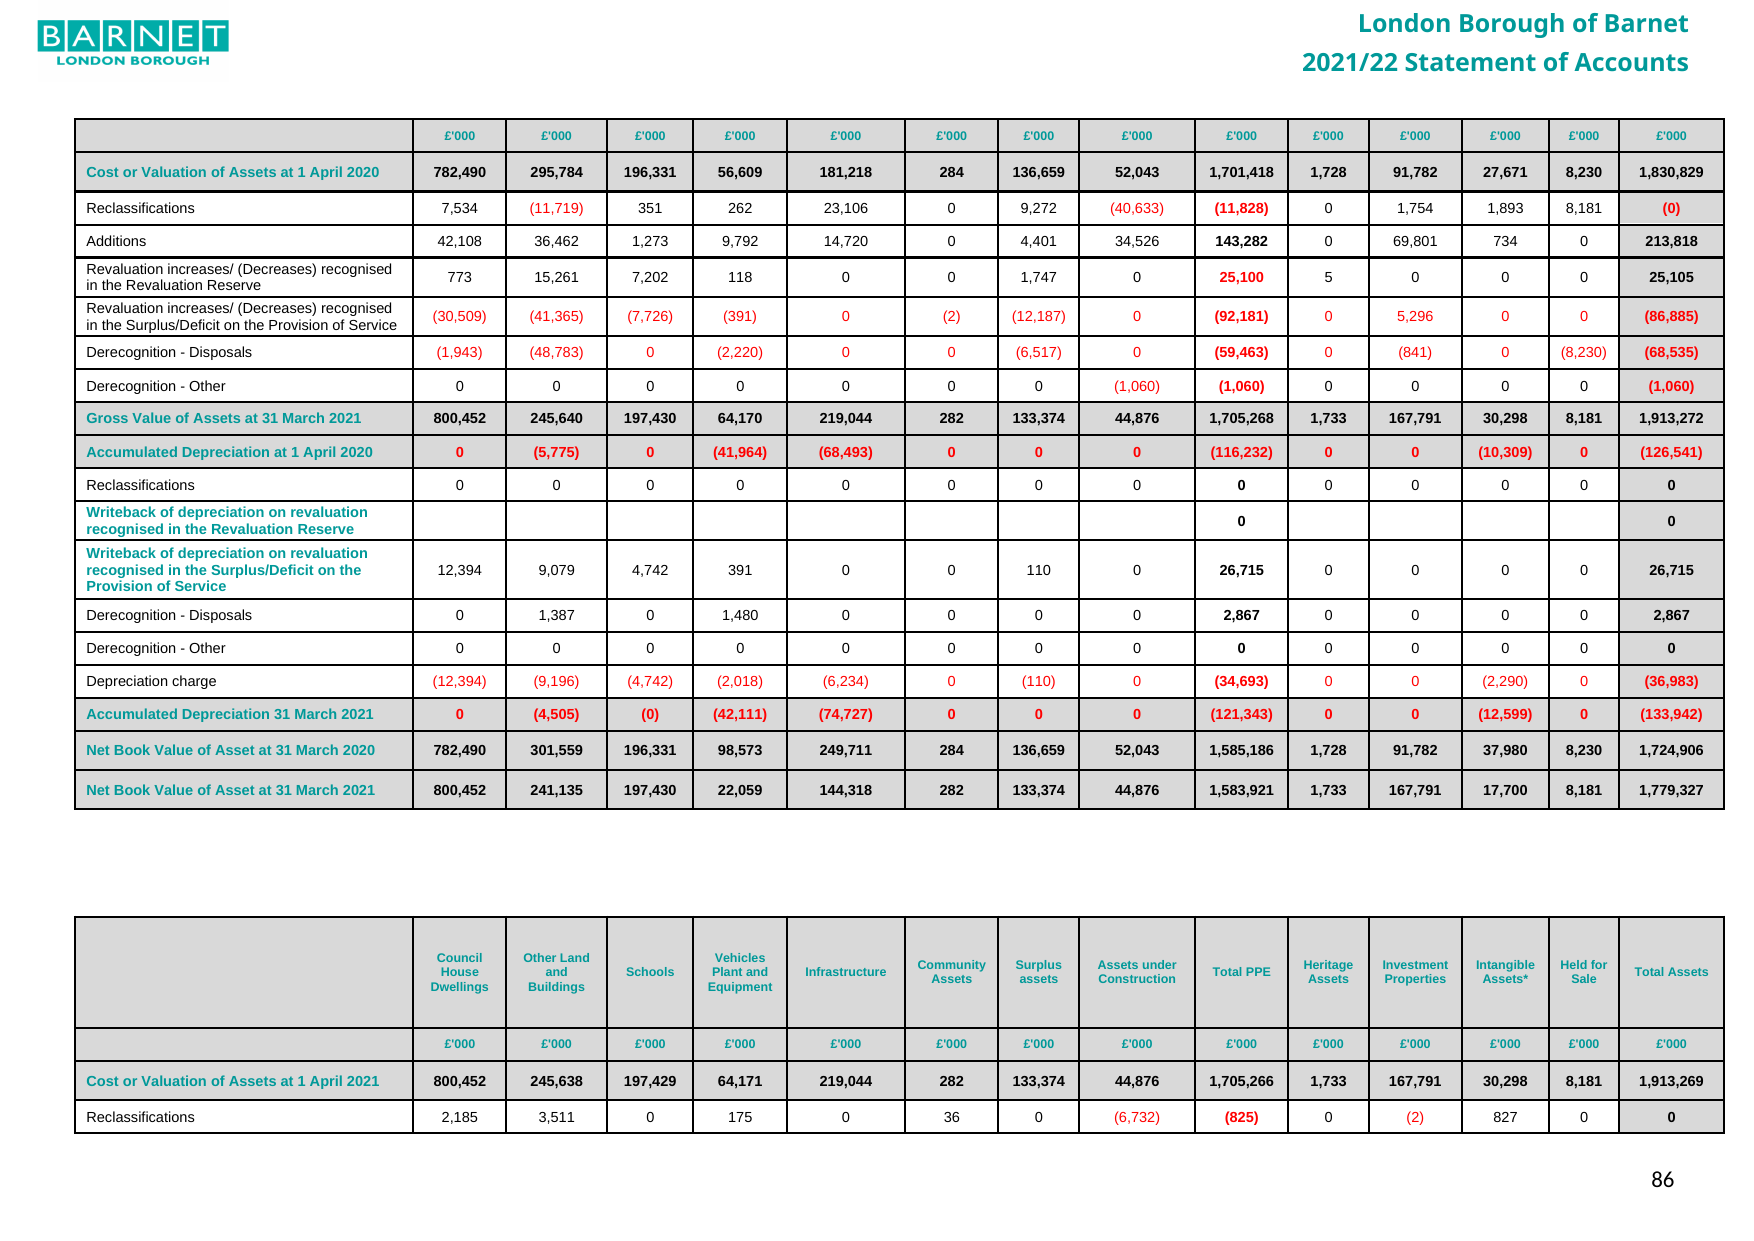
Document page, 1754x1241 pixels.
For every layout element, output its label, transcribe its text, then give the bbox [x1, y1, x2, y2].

table_cell [1725, 664, 1747, 697]
table_cell £'000 [1196, 120, 1287, 151]
table_cell 0 [507, 633, 606, 664]
table_cell 1,585,186 [1196, 732, 1287, 769]
table_cell 0 [608, 337, 692, 368]
table_cell 52,043 [1080, 153, 1194, 190]
table_cell 245,638 [507, 1062, 606, 1099]
table_cell (825) [1196, 1101, 1287, 1132]
table_cell (116,232) [1196, 436, 1287, 467]
table_cell 284 [906, 153, 997, 190]
table_cell (133,942) [1620, 699, 1723, 730]
table_cell 0 [1289, 699, 1368, 730]
table_cell 42,108 [414, 226, 505, 256]
table_cell 1,705,268 [1196, 403, 1287, 434]
table_cell 0 [608, 1101, 692, 1132]
table_cell 0 [1463, 259, 1548, 296]
table_cell 0 [1463, 469, 1548, 500]
table_header Total Assets [1620, 918, 1723, 1027]
table_cell £'000 [1370, 1029, 1461, 1060]
table_cell 0 [1289, 436, 1368, 467]
table_cell Derecognition - Other [76, 370, 412, 401]
table_cell (5,775) [507, 436, 606, 467]
table_cell (10,309) [1463, 436, 1548, 467]
table_cell [1550, 502, 1618, 539]
table_cell £'000 [1289, 1029, 1368, 1060]
table_cell 15,261 [507, 259, 606, 296]
table_cell 30,298 [1463, 403, 1548, 434]
table_cell 2,867 [1196, 600, 1287, 631]
table_cell 9,272 [999, 193, 1078, 223]
table_cell (2) [1370, 1101, 1461, 1132]
table_cell 0 [414, 370, 505, 401]
table_cell 98,573 [694, 732, 786, 769]
table_cell 262 [694, 193, 786, 223]
table_cell [76, 1029, 412, 1060]
table_cell Derecognition - Disposals [76, 337, 412, 368]
table_cell 0 [1620, 469, 1723, 500]
table_cell £'000 [1463, 1029, 1548, 1060]
table_cell 196,331 [608, 732, 692, 769]
table_cell 0 [906, 699, 997, 730]
table_cell 0 [906, 469, 997, 500]
table_cell [1080, 502, 1194, 539]
table_cell Additions [76, 226, 412, 256]
table_cell £'000 [507, 120, 606, 151]
table_cell 0 [788, 469, 904, 500]
table_cell (6,234) [788, 666, 904, 697]
table_cell (2,018) [694, 666, 786, 697]
table_cell 9,079 [507, 541, 606, 598]
table_cell 0 [788, 337, 904, 368]
table_cell 52,043 [1080, 732, 1194, 769]
table_header Vehicles Plant and Equipment [694, 918, 786, 1027]
table_cell 0 [1080, 337, 1194, 368]
table_cell [1725, 631, 1747, 664]
table_cell [1725, 697, 1747, 730]
table_cell 0 [694, 469, 786, 500]
table_cell 0 [1196, 502, 1287, 539]
table_cell 1,705,266 [1196, 1062, 1287, 1099]
table_cell 7,202 [608, 259, 692, 296]
table_cell (41,964) [694, 436, 786, 467]
table_cell 0 [1289, 193, 1368, 223]
table_cell 175 [694, 1101, 786, 1132]
table_cell (11,828) [1196, 193, 1287, 223]
table_header Surplus assets [999, 918, 1078, 1027]
table_cell 0 [999, 600, 1078, 631]
table_cell £'000 [608, 120, 692, 151]
table_cell 25,100 [1196, 259, 1287, 296]
table_cell 64,170 [694, 403, 786, 434]
table_cell [1725, 1099, 1747, 1132]
table_cell 0 [694, 370, 786, 401]
table_cell (74,727) [788, 699, 904, 730]
table_cell 0 [1080, 666, 1194, 697]
table_cell Accumulated Depreciation 31 March 2021 [76, 699, 412, 730]
table_cell 1,387 [507, 600, 606, 631]
table_cell 1,733 [1289, 771, 1368, 808]
table_header Other Land and Buildings [507, 918, 606, 1027]
table_cell (68,493) [788, 436, 904, 467]
table_cell (7,726) [608, 298, 692, 335]
table_cell 213,818 [1620, 226, 1723, 256]
table_cell [1725, 598, 1747, 631]
table_cell [1725, 368, 1747, 401]
table_cell [507, 502, 606, 539]
table_cell [1725, 335, 1747, 368]
table_cell [694, 502, 786, 539]
table_cell 26,715 [1620, 541, 1723, 598]
table_cell Revaluation increases/ (Decreases) recognised in the Surplus/Deficit on the Provision of Service [76, 298, 412, 335]
table_cell 0 [1550, 259, 1618, 296]
table_cell 91,782 [1370, 732, 1461, 769]
table_cell [414, 502, 505, 539]
table_cell 0 [999, 436, 1078, 467]
table_cell 0 [1289, 1101, 1368, 1132]
table_cell 219,044 [788, 403, 904, 434]
table_cell 8,181 [1550, 403, 1618, 434]
table_cell 1,733 [1289, 403, 1368, 434]
table_cell [1725, 1027, 1747, 1060]
table_cell [1463, 502, 1548, 539]
table_cell 0 [788, 370, 904, 401]
table_cell 0 [1080, 633, 1194, 664]
table_cell £'000 [906, 120, 997, 151]
table_cell 0 [608, 469, 692, 500]
table_cell 27,671 [1463, 153, 1548, 190]
table_cell 301,559 [507, 732, 606, 769]
table_cell 0 [906, 633, 997, 664]
table_cell Reclassifications [76, 1101, 412, 1132]
table_cell 30,298 [1463, 1062, 1548, 1099]
table_cell (68,535) [1620, 337, 1723, 368]
table_cell 26,715 [1196, 541, 1287, 598]
table_cell 91,782 [1370, 153, 1461, 190]
table_cell 0 [1289, 370, 1368, 401]
table_cell 0 [906, 193, 997, 223]
table_cell [999, 502, 1078, 539]
table_cell 5 [1289, 259, 1368, 296]
table_cell 37,980 [1463, 732, 1548, 769]
table_cell 282 [906, 403, 997, 434]
table_cell 0 [414, 469, 505, 500]
table_cell [1370, 502, 1461, 539]
table_cell 800,452 [414, 1062, 505, 1099]
table_cell 0 [1463, 337, 1548, 368]
table_cell £'000 [1620, 1029, 1723, 1060]
table_cell (30,509) [414, 298, 505, 335]
table_cell 0 [1550, 699, 1618, 730]
table_cell [1725, 256, 1747, 296]
table_cell 0 [1550, 298, 1618, 335]
table_cell £'000 [906, 1029, 997, 1060]
table_cell £'000 [507, 1029, 606, 1060]
table_cell (12,599) [1463, 699, 1548, 730]
table_header Heritage Assets [1289, 918, 1368, 1027]
table_cell [1725, 467, 1747, 500]
table_cell 0 [1550, 541, 1618, 598]
table_cell 0 [1550, 1101, 1618, 1132]
table_cell 800,452 [414, 771, 505, 808]
table_cell [1725, 118, 1747, 151]
table_header Intangible Assets* [1463, 918, 1548, 1027]
table_cell 0 [906, 226, 997, 256]
table_cell 0 [999, 469, 1078, 500]
table_cell 0 [1463, 298, 1548, 335]
table_cell (36,983) [1620, 666, 1723, 697]
table_cell 0 [1370, 436, 1461, 467]
table_cell 0 [694, 633, 786, 664]
table_cell (1,060) [1620, 370, 1723, 401]
table_cell 0 [1370, 633, 1461, 664]
table_cell (391) [694, 298, 786, 335]
table_cell (9,196) [507, 666, 606, 697]
table_cell [1725, 190, 1747, 223]
table_cell 181,218 [788, 153, 904, 190]
table_cell [906, 502, 997, 539]
table_cell £'000 [694, 120, 786, 151]
table_cell 0 [1289, 469, 1368, 500]
table_cell 1,754 [1370, 193, 1461, 223]
table_cell 36,462 [507, 226, 606, 256]
table_cell 8,181 [1550, 771, 1618, 808]
table_cell Reclassifications [76, 193, 412, 223]
table_cell Accumulated Depreciation at 1 April 2020 [76, 436, 412, 467]
table_header Schools [608, 918, 692, 1027]
table_cell 197,430 [608, 771, 692, 808]
table_cell 2,185 [414, 1101, 505, 1132]
table_cell 1,913,269 [1620, 1062, 1723, 1099]
table_header Investment Properties [1370, 918, 1461, 1027]
table_cell Reclassifications [76, 469, 412, 500]
table_cell 0 [608, 370, 692, 401]
table_cell (92,181) [1196, 298, 1287, 335]
table_cell 0 [906, 541, 997, 598]
table_cell 0 [1550, 633, 1618, 664]
table_cell 136,659 [999, 153, 1078, 190]
table_header [76, 918, 412, 1027]
table_cell 0 [788, 1101, 904, 1132]
table_cell 800,452 [414, 403, 505, 434]
table_cell (2,290) [1463, 666, 1548, 697]
table_cell (59,463) [1196, 337, 1287, 368]
table_header Total PPE [1196, 918, 1287, 1027]
table_cell 0 [1080, 259, 1194, 296]
table_cell [1725, 500, 1747, 539]
table_cell 0 [608, 633, 692, 664]
table_header Council House Dwellings [414, 918, 505, 1027]
table_cell 1,893 [1463, 193, 1548, 223]
table_cell 0 [1463, 600, 1548, 631]
table_cell 0 [414, 436, 505, 467]
table_cell 0 [1289, 600, 1368, 631]
table_cell 0 [1289, 666, 1368, 697]
table_cell 282 [906, 771, 997, 808]
table_cell 0 [1620, 502, 1723, 539]
table_cell £'000 [414, 1029, 505, 1060]
table_cell [608, 502, 692, 539]
table_cell 0 [1550, 370, 1618, 401]
table_cell 136,659 [999, 732, 1078, 769]
table_cell 36 [906, 1101, 997, 1132]
table_cell 0 [906, 436, 997, 467]
table_cell 0 [999, 1101, 1078, 1132]
table_cell 14,720 [788, 226, 904, 256]
table_cell 110 [999, 541, 1078, 598]
table_cell £'000 [1196, 1029, 1287, 1060]
table_cell (11,719) [507, 193, 606, 223]
table_cell 0 [1550, 469, 1618, 500]
table_cell (1,943) [414, 337, 505, 368]
table_cell 0 [1370, 469, 1461, 500]
table_cell 0 [414, 633, 505, 664]
table_cell 245,640 [507, 403, 606, 434]
table_cell [1725, 434, 1747, 467]
table_cell Net Book Value of Asset at 31 March 2021 [76, 771, 412, 808]
table_cell 133,374 [999, 1062, 1078, 1099]
table_cell £'000 [1550, 1029, 1618, 1060]
table_cell 0 [1620, 1101, 1723, 1132]
table_cell Writeback of depreciation on revaluation recognised in the Revaluation Reserve [76, 502, 412, 539]
table_cell 0 [999, 370, 1078, 401]
table_cell 1,701,418 [1196, 153, 1287, 190]
table_cell 0 [1080, 600, 1194, 631]
table_cell 44,876 [1080, 1062, 1194, 1099]
table_cell Net Book Value of Asset at 31 March 2020 [76, 732, 412, 769]
table_cell [1289, 502, 1368, 539]
table_cell 0 [1370, 541, 1461, 598]
table_cell 1,583,921 [1196, 771, 1287, 808]
table_cell 1,480 [694, 600, 786, 631]
table_cell 0 [1463, 370, 1548, 401]
table_cell 0 [906, 600, 997, 631]
table_cell 167,791 [1370, 771, 1461, 808]
table_cell [1725, 730, 1747, 769]
table_cell 1,913,272 [1620, 403, 1723, 434]
table_cell 773 [414, 259, 505, 296]
table_cell 282 [906, 1062, 997, 1099]
table_cell £'000 [1463, 120, 1548, 151]
table_cell Gross Value of Assets at 31 March 2021 [76, 403, 412, 434]
table_cell 5,296 [1370, 298, 1461, 335]
table_cell (4,742) [608, 666, 692, 697]
table_cell 0 [1289, 337, 1368, 368]
table_cell £'000 [788, 1029, 904, 1060]
table_cell 0 [1196, 469, 1287, 500]
table_cell 1,728 [1289, 732, 1368, 769]
table_cell 69,801 [1370, 226, 1461, 256]
table_cell (8,230) [1550, 337, 1618, 368]
table_cell 64,171 [694, 1062, 786, 1099]
table_cell 0 [1289, 226, 1368, 256]
table_cell 0 [788, 600, 904, 631]
table_cell 2,867 [1620, 600, 1723, 631]
table_cell 0 [1550, 666, 1618, 697]
table_cell 782,490 [414, 153, 505, 190]
table_cell 0 [1289, 633, 1368, 664]
table_cell 0 [1463, 541, 1548, 598]
table_cell (34,693) [1196, 666, 1287, 697]
table_cell 1,830,829 [1620, 153, 1723, 190]
table_cell 4,401 [999, 226, 1078, 256]
table_cell 0 [414, 600, 505, 631]
table_cell £'000 [1620, 120, 1723, 151]
table_cell 249,711 [788, 732, 904, 769]
table_cell 782,490 [414, 732, 505, 769]
table_cell 44,876 [1080, 403, 1194, 434]
table_cell 391 [694, 541, 786, 598]
table_cell £'000 [788, 120, 904, 151]
table_cell 34,526 [1080, 226, 1194, 256]
table_cell 0 [1620, 633, 1723, 664]
table_cell 143,282 [1196, 226, 1287, 256]
table_cell [1725, 1060, 1747, 1099]
table_cell 3,511 [507, 1101, 606, 1132]
table_cell Revaluation increases/ (Decreases) recognised in the Revaluation Reserve [76, 259, 412, 296]
table_cell 8,230 [1550, 153, 1618, 190]
table_cell 144,318 [788, 771, 904, 808]
table_cell (6,732) [1080, 1101, 1194, 1132]
table_cell (41,365) [507, 298, 606, 335]
table_cell 0 [608, 436, 692, 467]
table_cell 167,791 [1370, 403, 1461, 434]
table_cell 0 [1080, 298, 1194, 335]
table_cell £'000 [999, 120, 1078, 151]
table_cell (121,343) [1196, 699, 1287, 730]
table_cell 0 [1370, 600, 1461, 631]
table_cell 0 [906, 666, 997, 697]
table_cell 295,784 [507, 153, 606, 190]
table_cell (86,885) [1620, 298, 1723, 335]
table_cell 284 [906, 732, 997, 769]
table_cell [1725, 769, 1747, 808]
table_cell 25,105 [1620, 259, 1723, 296]
table_cell [1725, 963, 1747, 994]
table_cell (6,517) [999, 337, 1078, 368]
table_cell 118 [694, 259, 786, 296]
table_cell 0 [1370, 699, 1461, 730]
table_cell 0 [1080, 436, 1194, 467]
table_cell 0 [906, 370, 997, 401]
table_cell 734 [1463, 226, 1548, 256]
table_cell 827 [1463, 1101, 1548, 1132]
table_cell 4,742 [608, 541, 692, 598]
table_cell 197,430 [608, 403, 692, 434]
table_cell 17,700 [1463, 771, 1548, 808]
table_cell 8,181 [1550, 193, 1618, 223]
table_cell £'000 [1080, 1029, 1194, 1060]
table_cell 0 [1550, 600, 1618, 631]
table_cell 133,374 [999, 771, 1078, 808]
table_cell £'000 [999, 1029, 1078, 1060]
table_cell 0 [1289, 298, 1368, 335]
table_cell 0 [999, 699, 1078, 730]
table_cell [1725, 296, 1747, 335]
table_cell 44,876 [1080, 771, 1194, 808]
table_cell (110) [999, 666, 1078, 697]
table_cell 0 [1370, 370, 1461, 401]
table_cell [1725, 539, 1747, 598]
table_cell (4,505) [507, 699, 606, 730]
table_cell Cost or Valuation of Assets at 1 April 2021 [76, 1062, 412, 1099]
table_cell 0 [788, 259, 904, 296]
table_cell 0 [1370, 259, 1461, 296]
table_cell Depreciation charge [76, 666, 412, 697]
table_cell (40,633) [1080, 193, 1194, 223]
table_cell 0 [1196, 633, 1287, 664]
table_cell 0 [999, 633, 1078, 664]
table_cell Writeback of depreciation on revaluation recognised in the Surplus/Deficit on the Provision of Service [76, 541, 412, 598]
table_cell 0 [788, 633, 904, 664]
table_cell (1,060) [1196, 370, 1287, 401]
table_cell 7,534 [414, 193, 505, 223]
table_cell 0 [906, 259, 997, 296]
table_cell 351 [608, 193, 692, 223]
table_cell 0 [1550, 436, 1618, 467]
table_cell (42,111) [694, 699, 786, 730]
table_cell 133,374 [999, 403, 1078, 434]
table_cell 1,733 [1289, 1062, 1368, 1099]
table_cell 0 [414, 699, 505, 730]
table_cell 8,181 [1550, 1062, 1618, 1099]
table_header Held for Sale [1550, 918, 1618, 1027]
table_cell £'000 [694, 1029, 786, 1060]
table_cell 0 [507, 469, 606, 500]
table_cell 0 [1080, 541, 1194, 598]
table_cell (841) [1370, 337, 1461, 368]
table_cell £'000 [1370, 120, 1461, 151]
table_cell [1725, 401, 1747, 434]
table_cell 1,728 [1289, 153, 1368, 190]
table_cell 8,230 [1550, 732, 1618, 769]
table_cell 167,791 [1370, 1062, 1461, 1099]
table_cell (126,541) [1620, 436, 1723, 467]
table_cell (0) [1620, 193, 1723, 223]
table_cell 22,059 [694, 771, 786, 808]
table_cell 241,135 [507, 771, 606, 808]
table_cell (2) [906, 298, 997, 335]
table_cell 196,331 [608, 153, 692, 190]
table_cell 0 [788, 298, 904, 335]
table_cell (1,060) [1080, 370, 1194, 401]
table_cell 0 [1080, 699, 1194, 730]
table_header Assets under Construction [1080, 918, 1194, 1027]
table_cell 9,792 [694, 226, 786, 256]
table_cell 0 [906, 337, 997, 368]
table_cell £'000 [414, 120, 505, 151]
table_cell 197,429 [608, 1062, 692, 1099]
table_cell £'000 [608, 1029, 692, 1060]
table_cell 0 [1463, 633, 1548, 664]
table_cell (2,220) [694, 337, 786, 368]
table_cell 219,044 [788, 1062, 904, 1099]
table_cell (12,187) [999, 298, 1078, 335]
table_cell Derecognition - Other [76, 633, 412, 664]
table_cell Cost or Valuation of Assets at 1 April 2020 [76, 153, 412, 190]
table_cell £'000 [1080, 120, 1194, 151]
table_header Infrastructure [788, 918, 904, 1027]
table_cell [76, 120, 412, 151]
table_cell 0 [788, 541, 904, 598]
table_cell 0 [1289, 541, 1368, 598]
table_cell 1,273 [608, 226, 692, 256]
table_cell [1725, 994, 1747, 1027]
table_cell 0 [1550, 226, 1618, 256]
table_cell 1,747 [999, 259, 1078, 296]
table_cell 0 [1080, 469, 1194, 500]
table_cell (48,783) [507, 337, 606, 368]
table_cell 23,106 [788, 193, 904, 223]
table_cell £'000 [1550, 120, 1618, 151]
table_cell £'000 [1289, 120, 1368, 151]
table_cell [1725, 151, 1747, 190]
table_cell 0 [608, 600, 692, 631]
table_cell [1725, 224, 1747, 256]
table_cell (0) [608, 699, 692, 730]
table_cell [788, 502, 904, 539]
table_cell 0 [1370, 666, 1461, 697]
table_cell (12,394) [414, 666, 505, 697]
table_cell Derecognition - Disposals [76, 600, 412, 631]
table_cell 0 [507, 370, 606, 401]
table_header [1725, 916, 1747, 962]
table_cell 1,779,327 [1620, 771, 1723, 808]
table_header Community Assets [906, 918, 997, 1027]
table_cell 1,724,906 [1620, 732, 1723, 769]
table_cell 56,609 [694, 153, 786, 190]
table_cell 12,394 [414, 541, 505, 598]
